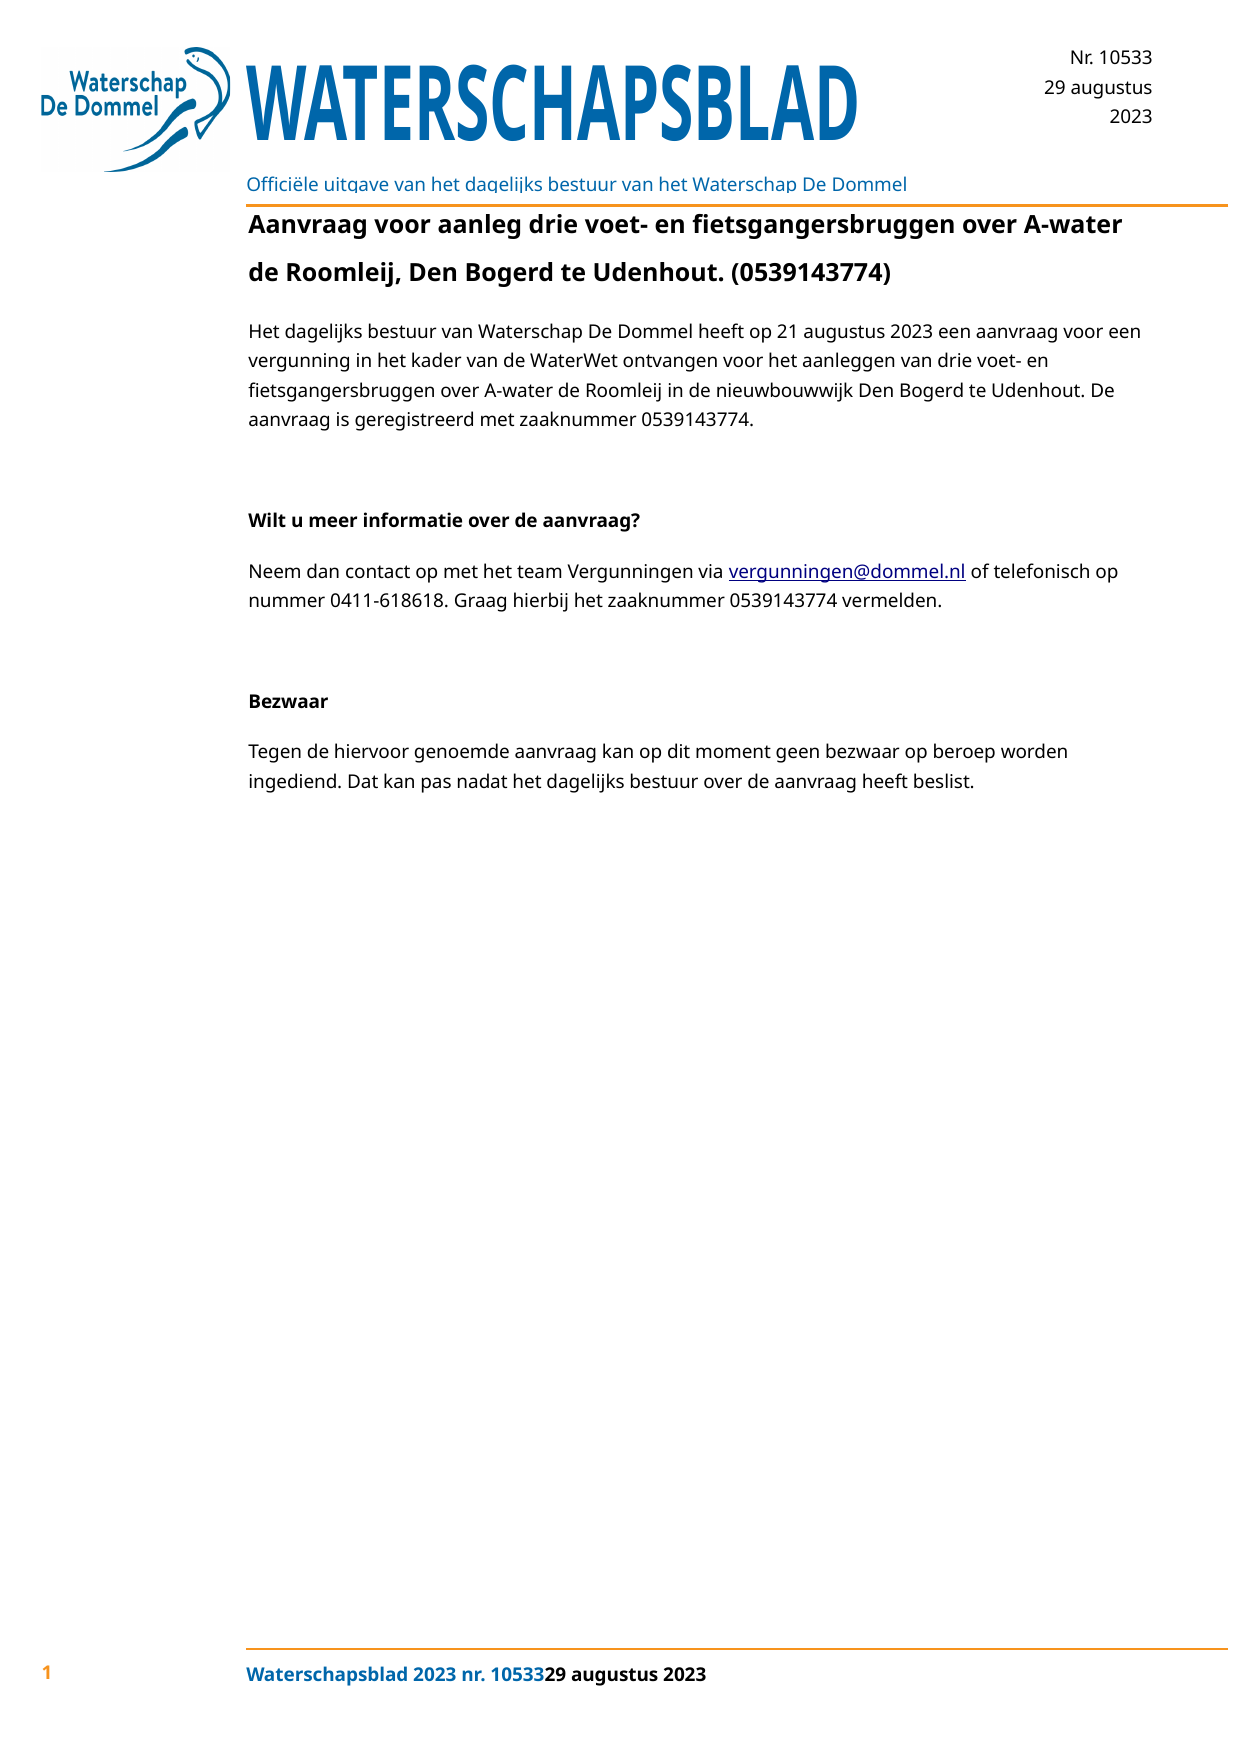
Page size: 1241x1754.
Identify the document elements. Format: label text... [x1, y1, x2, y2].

text Aanvraag voor aanleg drie voet- en fietsgangersbruggen over A-water de Roomleij, Den Bogerd te Udenhout. (0539143774) [248, 207, 1152, 288]
picture [204, 47, 231, 76]
text Bezwaar [248, 688, 1152, 714]
picture [198, 118, 210, 131]
text Tegen de hiervoor genoemde aanvraag kan op dit moment geen bezwaar op beroep worden ingediend. Dat kan pas nadat het dagelijks bestuur over de aanvraag heeft beslist. [248, 739, 1152, 794]
picture [45, 99, 51, 111]
text Neem dan contact op met het team Vergunningen via vergunningen@dommel.nl of telefonisch op nummer 0411-618618. Graag hierbij het zaaknummer 0539143774 vermelden. [248, 558, 1152, 613]
text Het dagelijks bestuur van Waterschap De Dommel heeft op 21 augustus 2023 een aanvraag voor een vergunning in het kader van de WaterWet ontvangen voor het aanleggen van drie voet- en fietsgangersbruggen over A-water de Roomleij in de nieuwbouwwijk Den Bogerd te Udenhout. De aanvraag is geregistreerd met zaaknummer 0539143774. [248, 318, 1152, 432]
text Wilt u meer informatie over de aanvraag? [248, 507, 1152, 533]
picture [41, 47, 231, 172]
